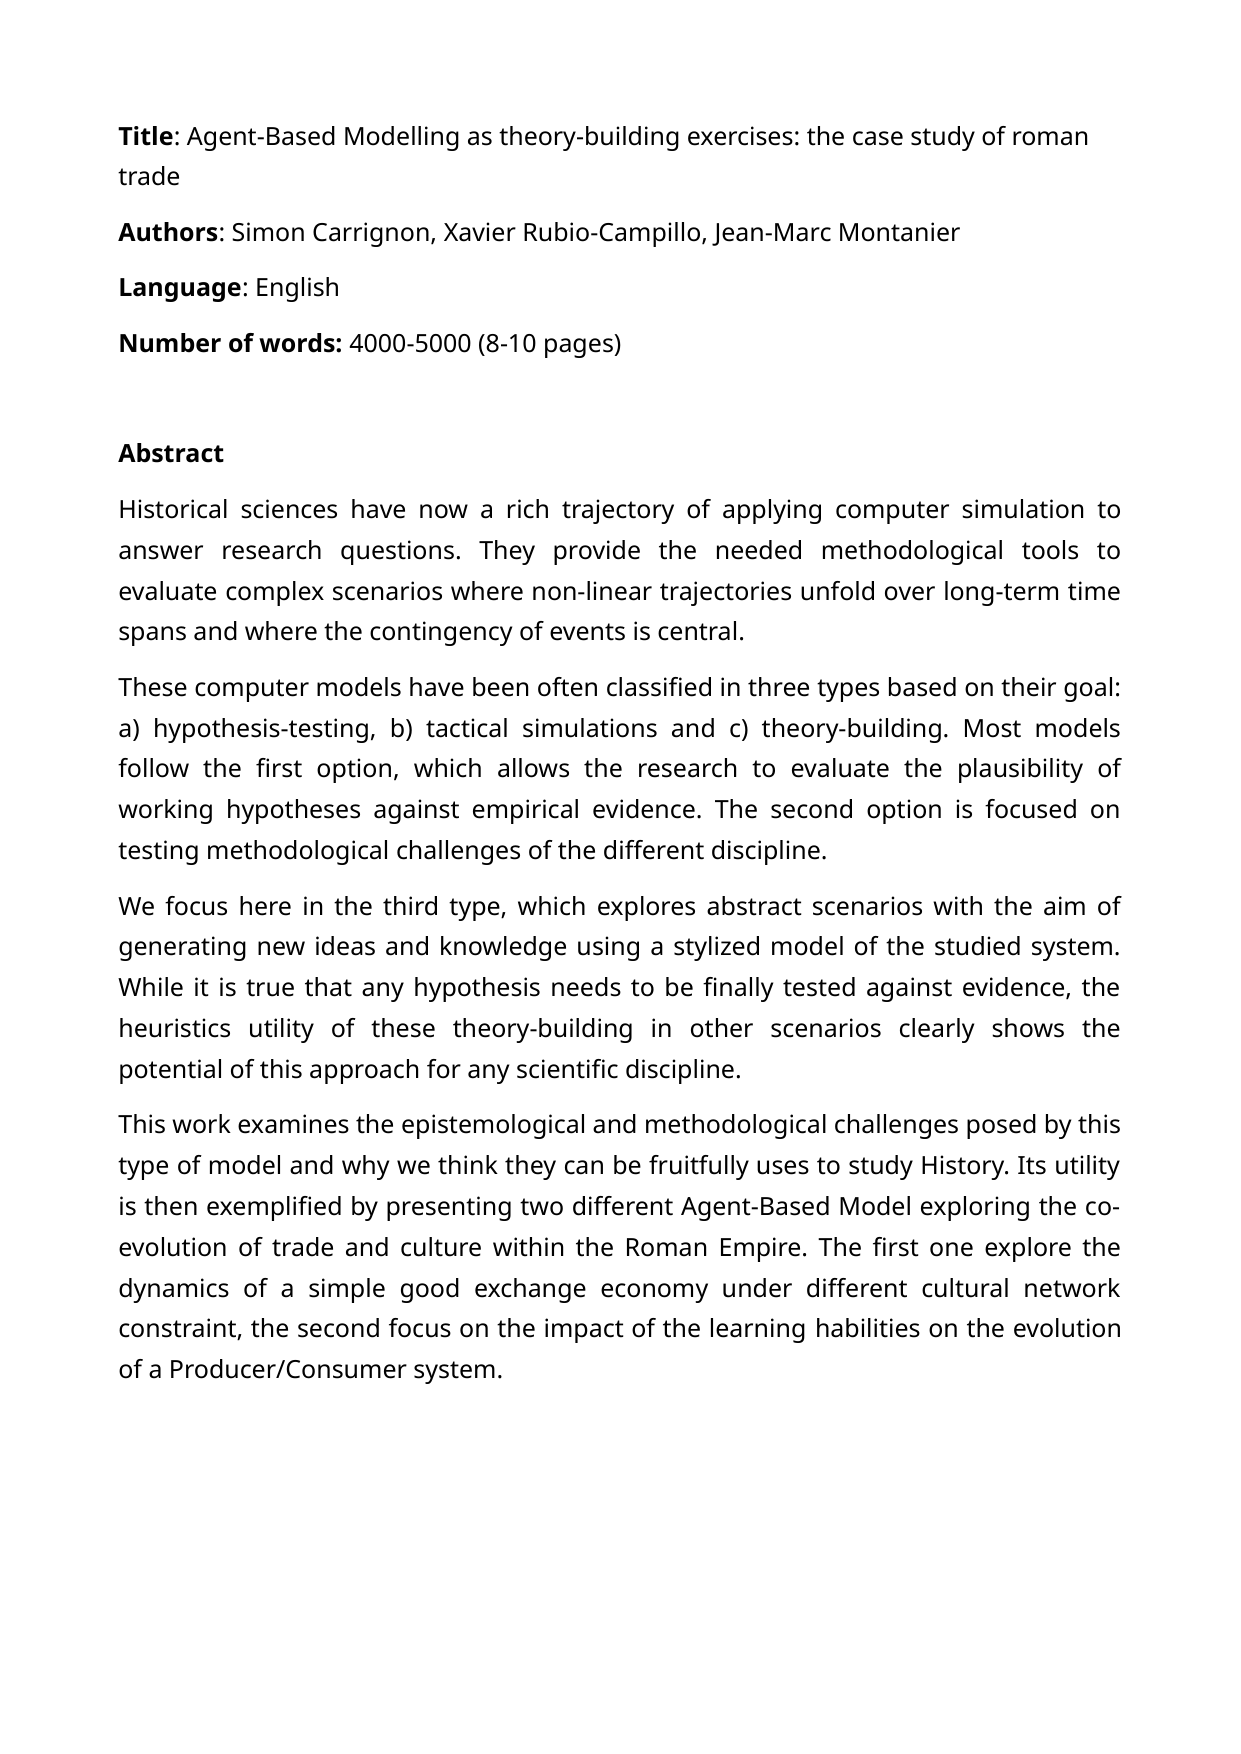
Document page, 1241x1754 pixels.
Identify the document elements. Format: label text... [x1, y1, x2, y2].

text Abstract [118, 436, 1122, 470]
text We focus here in the third type, which explores abstract scenarios with the aim of generating new ideas and knowledge using a stylized model of the studied system. While it is true that any hypothesis needs to be finally tested against evidence, the heuristics utility of these theory-building in other scenarios clearly shows the potential of this approach for any scientific discipline. [118, 888, 1122, 1086]
text This work examines the epistemological and methodological challenges posed by this type of model and why we think they can be fruitfully uses to study History. Its utility is then exemplified by presenting two different Agent-Based Model exploring the co-evolution of trade and culture within the Roman Empire. The first one explore the dynamics of a simple good exchange economy under different cultural network constraint, the second focus on the impact of the learning habilities on the evolution of a Producer/Consumer system. [118, 1107, 1122, 1386]
text Authors: Simon Carrignon, Xavier Rubio-Campillo, Jean-Marc Montanier [118, 214, 1122, 248]
text Historical sciences have now a rich trajectory of applying computer simulation to answer research questions. They provide the needed methodological tools to evaluate complex scenarios where non-linear trajectories unfold over long-term time spans and where the contingency of events is central. [118, 491, 1122, 648]
text Title: Agent-Based Modelling as theory-building exercises: the case study of roman trade [118, 118, 1122, 193]
text These computer models have been often classified in three types based on their goal: a) hypothesis-testing, b) tactical simulations and c) theory-building. Most models follow the first option, which allows the research to evaluate the plausibility of working hypotheses against empirical evidence. The second option is focused on testing methodological challenges of the different discipline. [118, 669, 1122, 867]
text Language: English [118, 270, 1122, 304]
text Number of words: 4000-5000 (8-10 pages) [118, 325, 1122, 359]
